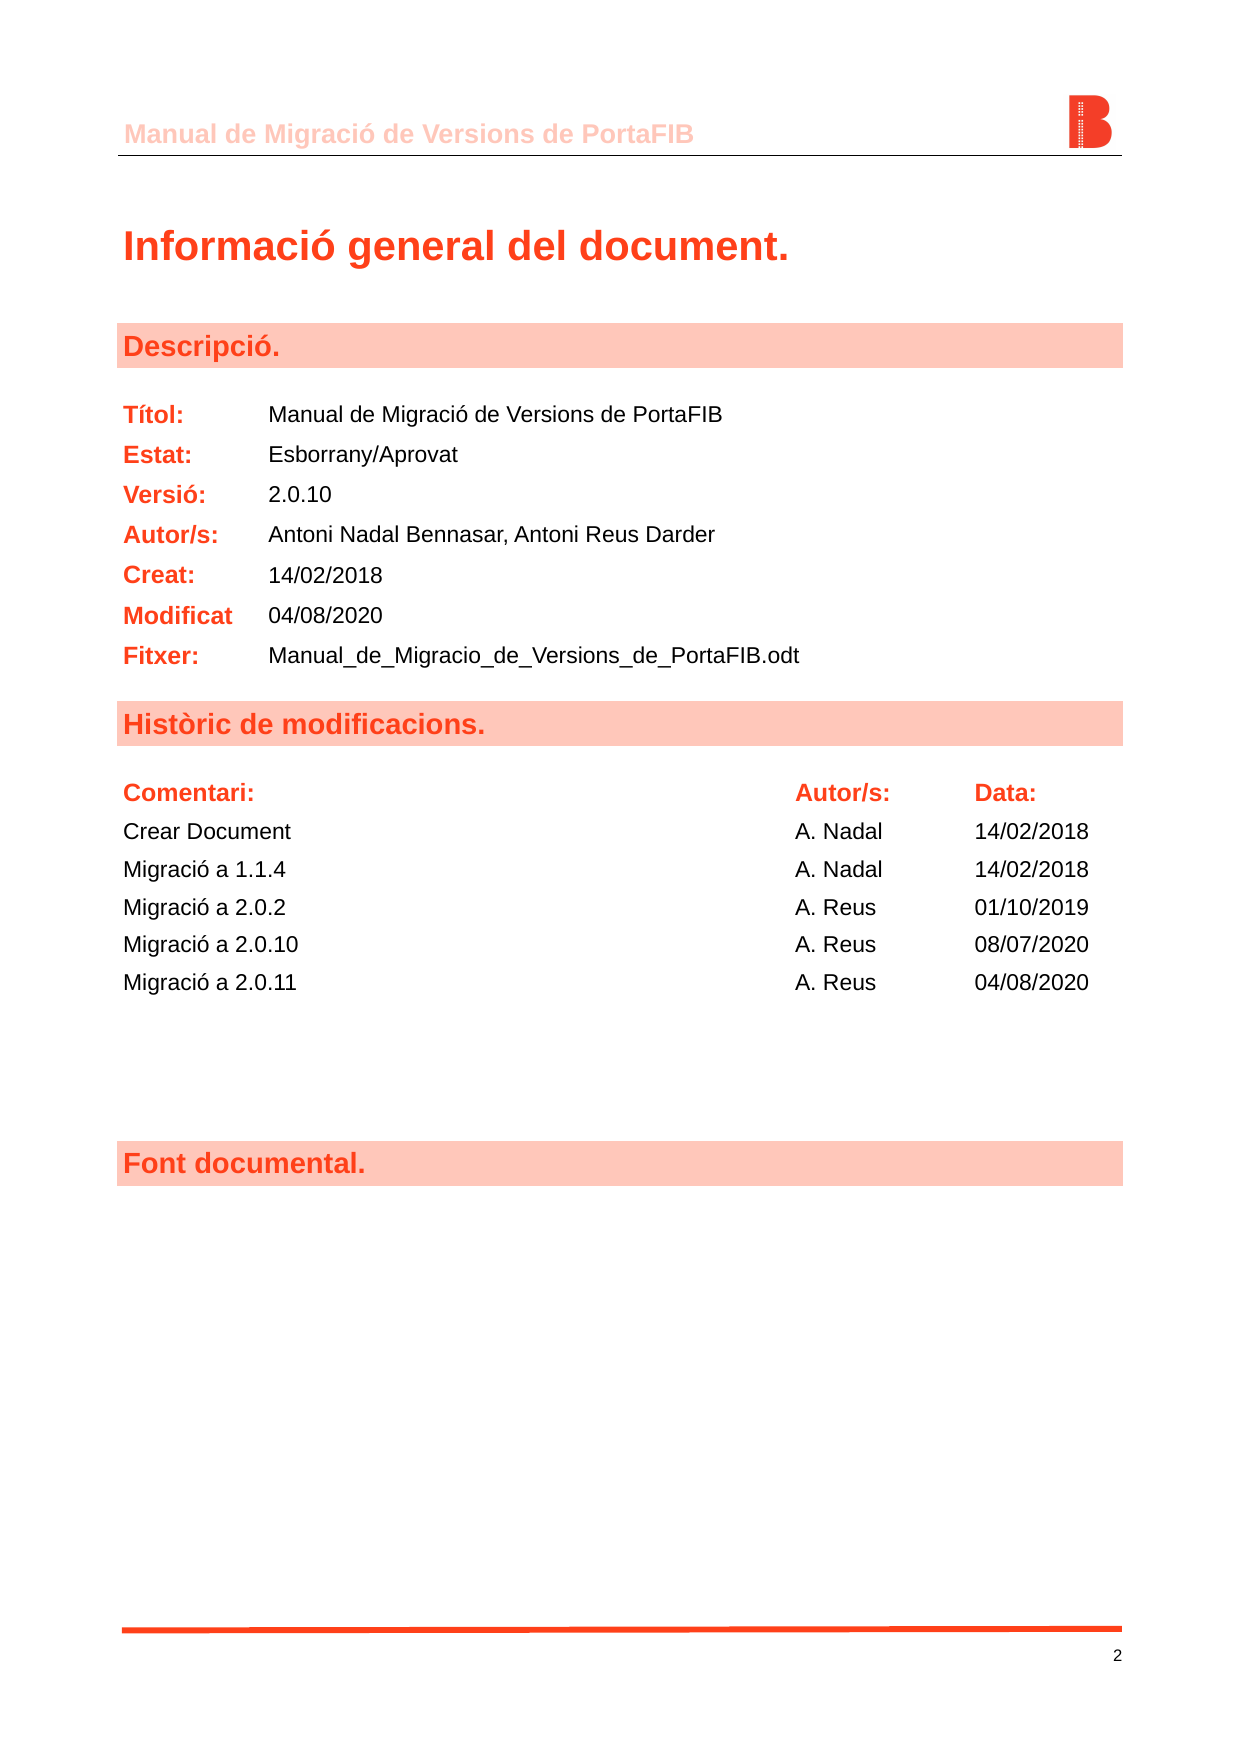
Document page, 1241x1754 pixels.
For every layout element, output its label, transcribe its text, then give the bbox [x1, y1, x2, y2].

table_cell [969, 1077, 1123, 1115]
table_cell Manual de Migració de Versions de PortaFIB [262, 394, 1123, 434]
table_cell [789, 1039, 969, 1077]
table_cell Migració a 1.1.4 [117, 850, 789, 888]
table_cell [117, 1001, 789, 1039]
table_cell A. Nadal [789, 812, 969, 850]
table_cell Títol: [117, 394, 262, 434]
table_cell [969, 1039, 1123, 1077]
table_cell 04/08/2020 [262, 595, 1123, 635]
table_cell [117, 1115, 1123, 1141]
table_cell Esborrany/Aprovat [262, 434, 1123, 474]
table_cell [117, 1327, 1123, 1365]
table_cell Font documental. [117, 1141, 1123, 1186]
table_cell Creat: [117, 555, 262, 595]
table_cell [117, 368, 1123, 394]
table_cell Autor/s: [117, 515, 262, 555]
table_cell Crear Document [117, 812, 789, 850]
table_cell 14/02/2018 [969, 850, 1123, 888]
table_cell [117, 746, 1123, 772]
table_cell Autor/s: [789, 772, 969, 812]
table_cell [117, 1186, 1123, 1211]
table_cell Històric de modificacions. [117, 701, 1123, 746]
table_cell 04/08/2020 [969, 964, 1123, 1001]
table_cell [117, 1211, 1123, 1249]
table_cell [969, 1001, 1123, 1039]
table_cell Manual_de_Migracio_de_Versions_de_PortaFIB.odt [262, 635, 1123, 675]
table_cell 2.0.10 [262, 474, 1123, 514]
table_cell Estat: [117, 434, 262, 474]
table_cell A. Nadal [789, 850, 969, 888]
table_cell Descripció. [117, 323, 1123, 368]
table_cell 01/10/2019 [969, 888, 1123, 926]
table_cell Data: [969, 772, 1123, 812]
table_cell [789, 1077, 969, 1115]
table_cell Versió: [117, 474, 262, 514]
table_cell 14/02/2018 [969, 812, 1123, 850]
picture [1063, 94, 1117, 150]
table_cell A. Reus [789, 888, 969, 926]
table_cell Fitxer: [117, 635, 262, 675]
table_cell Modificat [117, 595, 262, 635]
table_cell [117, 1249, 1123, 1289]
table_cell 14/02/2018 [262, 555, 1123, 595]
table_cell A. Reus [789, 926, 969, 963]
table_cell Antoni Nadal Bennasar, Antoni Reus Darder [262, 515, 1123, 555]
table_cell [117, 1039, 789, 1077]
table_cell [117, 1077, 789, 1115]
table_header Informació general del document. [117, 216, 1123, 323]
table_cell [789, 1001, 969, 1039]
table_cell [117, 1289, 1123, 1327]
table_cell 08/07/2020 [969, 926, 1123, 963]
table_cell Migració a 2.0.10 [117, 926, 789, 963]
table_cell Migració a 2.0.11 [117, 964, 789, 1001]
table_cell Migració a 2.0.2 [117, 888, 789, 926]
table_cell Comentari: [117, 772, 789, 812]
table_cell A. Reus [789, 964, 969, 1001]
table_cell [117, 675, 1123, 701]
